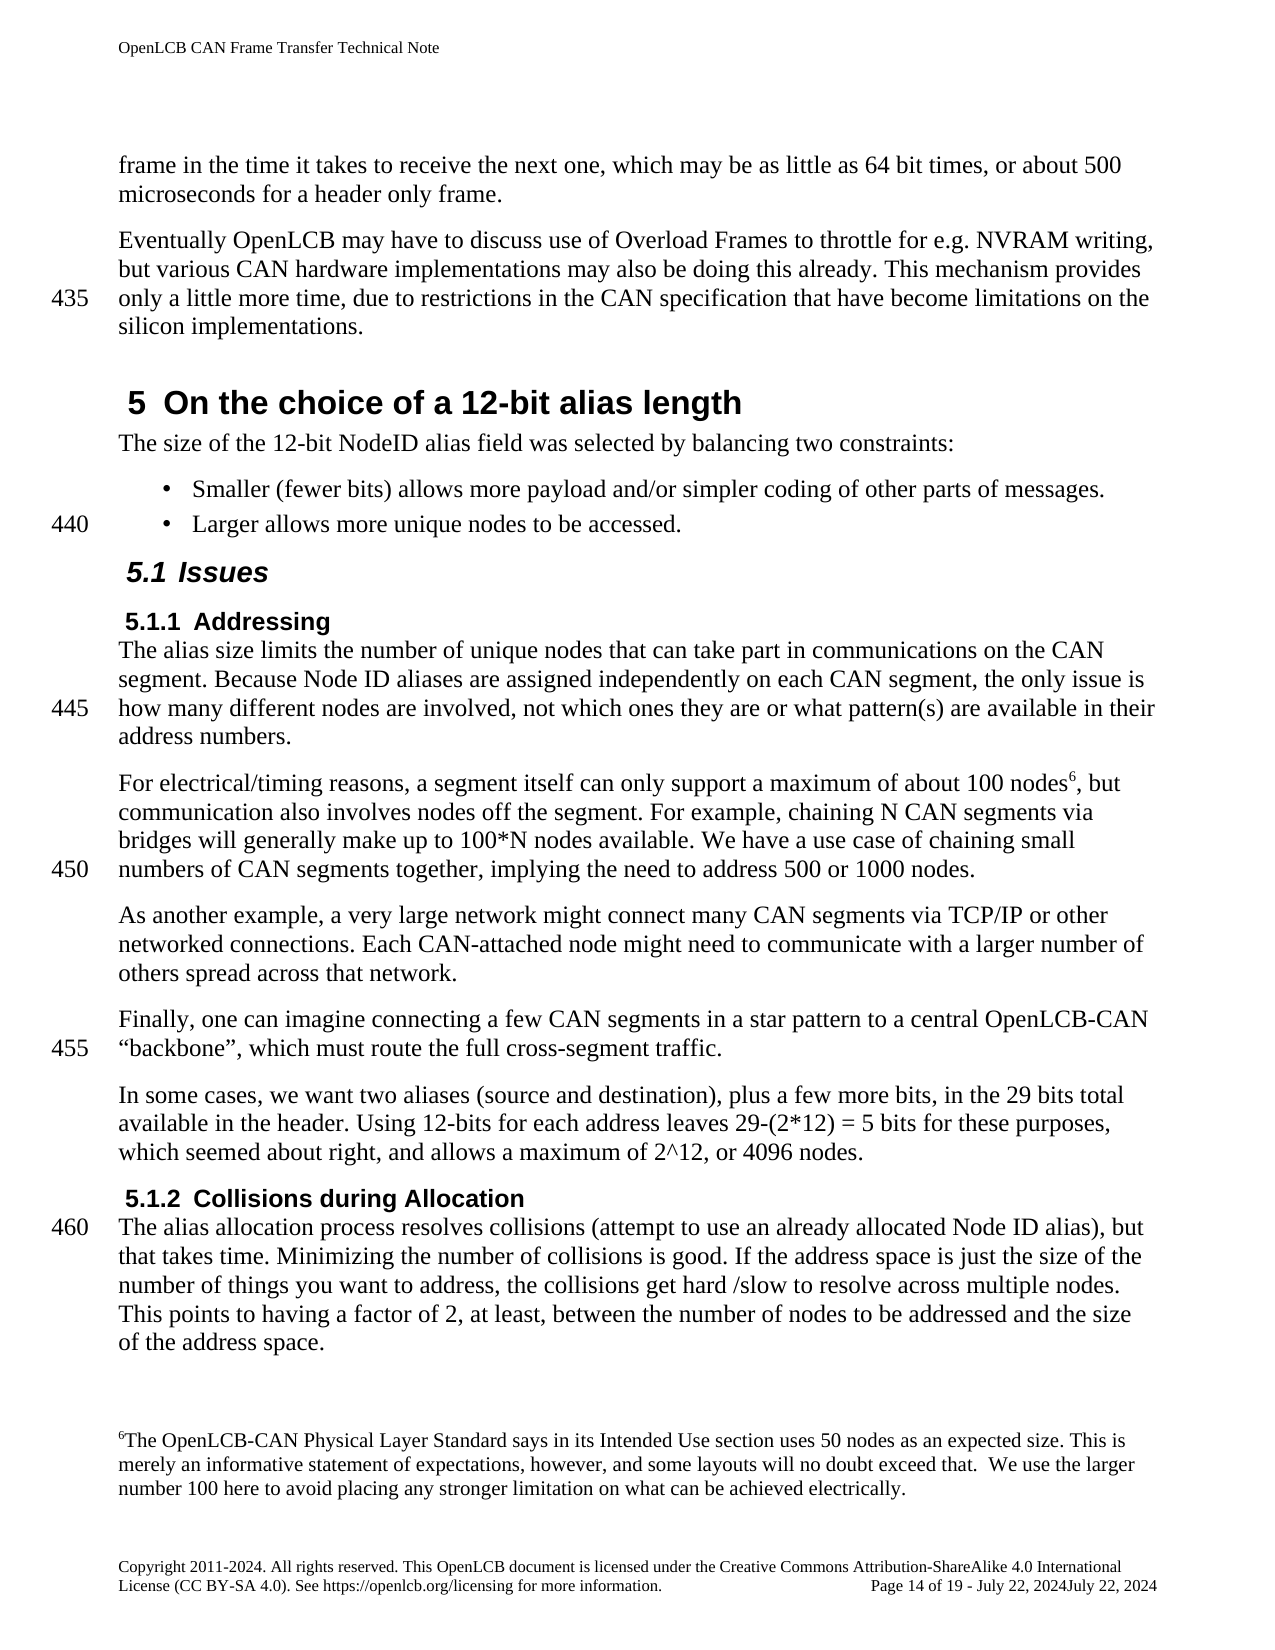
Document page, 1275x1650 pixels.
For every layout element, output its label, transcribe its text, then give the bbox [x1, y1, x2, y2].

text Finally, one can imagine connecting a few CAN segments in a star pattern to a central OpenLCB-CAN “backbone”, which must route the full cross-segment traffic. [118, 1004, 1157, 1062]
text The alias size limits the number of unique nodes that can take part in communications on the CAN segment. Because Node ID aliases are assigned independently on each CAN segment, the only issue is how many different nodes are involved, not which ones they are or what pattern(s) are available in their address numbers. [118, 635, 1157, 750]
text The alias allocation process resolves collisions (attempt to use an already allocated Node ID alias), but that takes time. Minimizing the number of collisions is good. If the address space is just the size of the number of things you want to address, the collisions get hard /slow to resolve across multiple nodes. This points to having a factor of 2, at least, between the number of nodes to be addressed and the size of the address space. [118, 1212, 1157, 1356]
text frame in the time it takes to receive the next one, which may be as little as 64 bit times, or about 500 microseconds for a header only frame. [118, 150, 1157, 207]
text In some cases, we want two aliases (source and destination), plus a few more bits, in the 29 bits total available in the header. Using 12-bits for each address leaves 29-(2*12) = 5 bits for these purposes, which seemed about right, and allows a maximum of 2^12, or 4096 nodes. [118, 1080, 1157, 1166]
text Eventually OpenLCB may have to discuss use of Overload Frames to throttle for e.g. NVRAM writing, but various CAN hardware implementations may also be doing this already. This mechanism provides only a little more time, due to restrictions in the CAN specification that have become limitations on the silicon implementations. [118, 225, 1157, 340]
list Smaller (fewer bits) allows more payload and/or simpler coding of other parts of messages. [162, 474, 1157, 503]
subtitle Collisions during Allocation [118, 1184, 1157, 1212]
subtitle Addressing [118, 606, 1157, 635]
subtitle On the choice of a 12-bit alias length [118, 383, 1157, 421]
subtitle Issues [118, 555, 1157, 589]
text For electrical/timing reasons, a segment itself can only support a maximum of about 100 nodes, but communication also involves nodes off the segment. For example, chaining N CAN segments via bridges will generally make up to 100*N nodes available. We have a use case of chaining small numbers of CAN segments together, implying the need to address 500 or 1000 nodes. [118, 768, 1157, 883]
text The OpenLCB-CAN Physical Layer Standard says in its Intended Use section uses 50 nodes as an expected size. This is merely an informative statement of expectations, however, and some layouts will no doubt exceed that. We use the larger number 100 here to avoid placing any stronger limitation on what can be achieved electrically. [118, 1428, 1157, 1500]
list Larger allows more unique nodes to be accessed. [162, 509, 1157, 537]
text The size of the 12-bit NodeID alias field was selected by balancing two constraints: [118, 428, 1157, 456]
text As another example, a very large network might connect many CAN segments via TCP/IP or other networked connections. Each CAN-attached node might need to communicate with a larger number of others spread across that network. [118, 901, 1157, 987]
